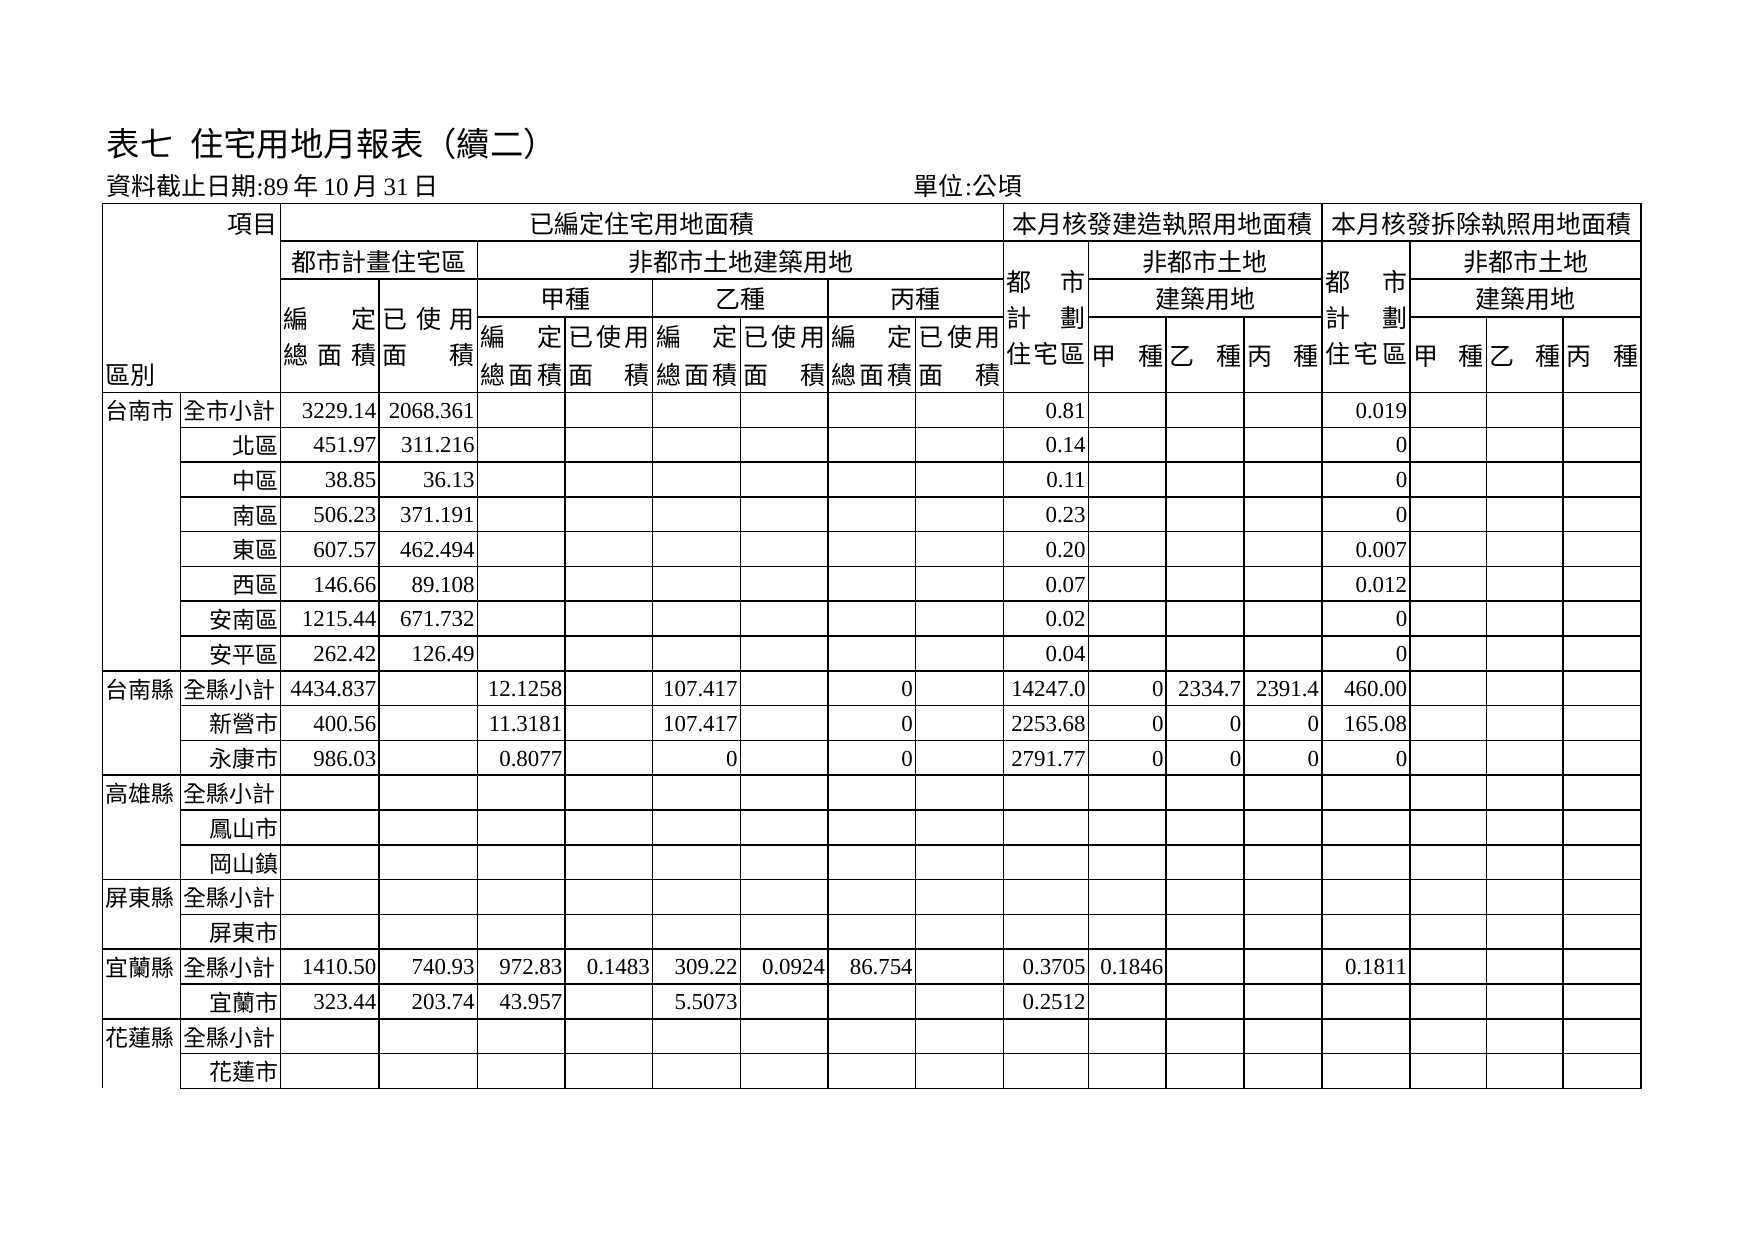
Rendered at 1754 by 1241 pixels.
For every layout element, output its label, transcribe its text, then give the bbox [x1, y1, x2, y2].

table_cell 編定 [478, 318, 564, 354]
table_cell [916, 637, 1003, 670]
table_cell 丙種 [829, 280, 1003, 316]
table_cell [916, 428, 1003, 461]
table_cell [1167, 811, 1243, 844]
table_cell 3229.14 [281, 393, 378, 426]
table_cell [566, 1020, 652, 1053]
table_cell [478, 637, 564, 670]
table_cell [1564, 915, 1640, 948]
table_cell 0 [829, 706, 915, 739]
table_cell 0 [1167, 741, 1243, 774]
table_cell 全市小計 [181, 393, 280, 426]
table_cell 38.85 [281, 463, 378, 496]
table_cell 非都市土地 [1411, 242, 1640, 278]
table_cell [1411, 741, 1486, 774]
table_cell [1487, 776, 1562, 809]
table_cell [653, 915, 740, 948]
table_cell [1564, 846, 1640, 879]
table_cell [916, 811, 1003, 844]
table_cell [478, 846, 564, 879]
table_cell [1167, 776, 1243, 809]
table_cell [741, 637, 827, 670]
table_cell [829, 915, 915, 948]
table_cell [653, 602, 740, 635]
table_header 項目 [196, 204, 280, 240]
table_cell [829, 985, 915, 1018]
table_cell 花蓮縣 [103, 1020, 180, 1087]
table_cell 607.57 [281, 532, 378, 566]
table_cell [566, 1054, 652, 1087]
table_cell [380, 1020, 477, 1053]
table_cell [741, 567, 827, 600]
table_cell 0.1846 [1089, 950, 1165, 983]
table_cell [196, 354, 280, 392]
table_cell [380, 915, 477, 948]
table_cell [1564, 463, 1640, 496]
table_cell [281, 1054, 378, 1087]
table_cell 323.44 [281, 985, 378, 1018]
table_cell [829, 637, 915, 670]
table_cell [916, 846, 1003, 879]
table_cell [741, 1020, 827, 1053]
table_cell 0.1811 [1323, 950, 1409, 983]
table_cell [741, 741, 827, 774]
table_cell [741, 602, 827, 635]
table_cell [1487, 567, 1562, 600]
table_cell [1411, 498, 1486, 531]
table_cell [1089, 532, 1165, 566]
table_cell 全縣小計 [181, 1020, 280, 1053]
table_cell 0 [829, 672, 915, 705]
table_cell [1564, 393, 1640, 426]
table_cell [1323, 846, 1409, 879]
table_cell [1564, 672, 1640, 705]
table_header [103, 204, 196, 240]
table_cell [1245, 846, 1321, 879]
table_cell [380, 672, 477, 705]
table_cell [566, 985, 652, 1018]
table_cell [829, 428, 915, 461]
table_cell 0.1483 [566, 950, 652, 983]
table_cell [916, 880, 1003, 913]
table_cell [653, 637, 740, 670]
table_cell [829, 846, 915, 879]
table_cell 972.83 [478, 950, 564, 983]
table_cell 建築用地 [1411, 280, 1640, 316]
table_cell 2334.7 [1167, 672, 1243, 705]
table_cell 甲種 [1089, 318, 1165, 392]
table_cell [478, 880, 564, 913]
table_cell [478, 1054, 564, 1087]
table_cell [1167, 602, 1243, 635]
table_cell [1167, 532, 1243, 566]
table_cell [1487, 880, 1562, 913]
table_cell [1089, 776, 1165, 809]
table_cell [1089, 428, 1165, 461]
table_cell [916, 1020, 1003, 1053]
table_cell 12.1258 [478, 672, 564, 705]
table_cell [829, 811, 915, 844]
table_cell 1410.50 [281, 950, 378, 983]
table_cell [566, 532, 652, 566]
table_cell [916, 393, 1003, 426]
table_cell [916, 463, 1003, 496]
table_cell 0 [1323, 428, 1409, 461]
table_cell [1089, 498, 1165, 531]
table_cell [566, 706, 652, 739]
table_cell [916, 567, 1003, 600]
table_cell [1167, 393, 1243, 426]
text 表七 住宅用地月報表（續二） [106, 118, 1648, 166]
table_cell 0 [829, 741, 915, 774]
table_cell 0.019 [1323, 393, 1409, 426]
table_cell [1089, 393, 1165, 426]
table_cell 都市 計劃 住宅區 [1004, 242, 1088, 392]
table_cell [281, 1020, 378, 1053]
table_cell 460.00 [1323, 672, 1409, 705]
table_cell [741, 706, 827, 739]
table_cell 安平區 [181, 637, 280, 670]
table_cell [1245, 776, 1321, 809]
table_cell [653, 428, 740, 461]
table_cell [566, 672, 652, 705]
table_cell [566, 846, 652, 879]
table_cell [380, 776, 477, 809]
table_cell [829, 880, 915, 913]
table_cell [1245, 915, 1321, 948]
table_cell 非都市土地 [1089, 242, 1321, 278]
table_cell 0.012 [1323, 567, 1409, 600]
table_cell [566, 880, 652, 913]
table_cell 107.417 [653, 672, 740, 705]
table_cell [566, 567, 652, 600]
table_cell [653, 463, 740, 496]
table_cell 屏東市 [181, 915, 280, 948]
table_cell [1411, 776, 1486, 809]
table_cell [380, 706, 477, 739]
table_cell [1487, 672, 1562, 705]
table_cell [1411, 846, 1486, 879]
table_cell 4434.837 [281, 672, 378, 705]
table_cell [916, 985, 1003, 1018]
table_cell [380, 741, 477, 774]
table_cell [1167, 498, 1243, 531]
table_cell [1004, 1020, 1088, 1053]
table_cell [1411, 602, 1486, 635]
table_cell 309.22 [653, 950, 740, 983]
table_cell 全縣小計 [181, 672, 280, 705]
table_cell [1487, 950, 1562, 983]
table_cell 986.03 [281, 741, 378, 774]
table_cell [1487, 532, 1562, 566]
table_header 本月核發建造執照用地面積 [1004, 204, 1321, 240]
table_cell [829, 463, 915, 496]
table_cell [916, 602, 1003, 635]
table_cell [916, 672, 1003, 705]
table_cell [1564, 498, 1640, 531]
table_cell 岡山鎮 [181, 846, 280, 879]
table_cell 總面積 [653, 354, 740, 392]
table_cell [1167, 637, 1243, 670]
table_cell [829, 776, 915, 809]
table_cell [1245, 567, 1321, 600]
table_cell [1411, 950, 1486, 983]
table_cell [741, 776, 827, 809]
table_cell 面積 [916, 354, 1003, 392]
table_cell [1487, 602, 1562, 635]
table_cell 462.494 [380, 532, 477, 566]
table_cell [103, 278, 196, 316]
table_cell 0 [1323, 741, 1409, 774]
table_cell [1487, 706, 1562, 739]
table_cell [1245, 393, 1321, 426]
table_cell 0 [1089, 741, 1165, 774]
table_cell 已使用 [741, 318, 827, 354]
table_cell [1323, 915, 1409, 948]
table_cell 全縣小計 [181, 950, 280, 983]
table_cell [1167, 985, 1243, 1018]
table_cell [1089, 1020, 1165, 1053]
table_cell 146.66 [281, 567, 378, 600]
table_cell 1215.44 [281, 602, 378, 635]
table_cell [741, 532, 827, 566]
table_cell [1323, 1020, 1409, 1053]
table_cell 5.5073 [653, 985, 740, 1018]
table_cell 面積 [566, 354, 652, 392]
table_cell 671.732 [380, 602, 477, 635]
table_cell [281, 915, 378, 948]
table_cell [1004, 880, 1088, 913]
table_cell [1245, 1054, 1321, 1087]
table_cell [566, 915, 652, 948]
table_cell [1089, 1054, 1165, 1087]
table_cell [1411, 985, 1486, 1018]
table_cell [1411, 393, 1486, 426]
table_cell 全縣小計 [181, 880, 280, 913]
table_cell [1487, 637, 1562, 670]
table_cell [1564, 776, 1640, 809]
table_cell 0 [1167, 706, 1243, 739]
table_cell 總面積 [478, 354, 564, 392]
table_cell [1323, 880, 1409, 913]
table_cell [1167, 463, 1243, 496]
table_cell [653, 1054, 740, 1087]
table_cell [916, 1054, 1003, 1087]
table_cell [478, 776, 564, 809]
table_cell [1089, 602, 1165, 635]
table_cell [566, 498, 652, 531]
table_cell [1245, 985, 1321, 1018]
table_cell 0.2512 [1004, 985, 1088, 1018]
table_cell [1487, 915, 1562, 948]
table_cell [829, 1020, 915, 1053]
table_cell [653, 1020, 740, 1053]
table_cell [1089, 846, 1165, 879]
table_cell 0.007 [1323, 532, 1409, 566]
table_cell [1089, 880, 1165, 913]
table_cell [1564, 811, 1640, 844]
table_cell [653, 846, 740, 879]
table_cell [196, 278, 280, 316]
table_cell [1089, 463, 1165, 496]
table_cell [566, 602, 652, 635]
table_cell [478, 532, 564, 566]
table_cell [1487, 463, 1562, 496]
table_cell 0 [1089, 706, 1165, 739]
table_cell 2253.68 [1004, 706, 1088, 739]
table_cell [1564, 602, 1640, 635]
table_cell [741, 428, 827, 461]
table_cell 451.97 [281, 428, 378, 461]
table_cell [653, 532, 740, 566]
table_cell [1564, 1020, 1640, 1053]
table_cell [1411, 672, 1486, 705]
table_cell [916, 706, 1003, 739]
table_cell 371.191 [380, 498, 477, 531]
table_cell [1564, 637, 1640, 670]
table_cell 0.14 [1004, 428, 1088, 461]
table_cell 台南縣 [103, 672, 180, 774]
table_cell [1089, 637, 1165, 670]
table_cell [1245, 428, 1321, 461]
table_cell 宜蘭縣 [103, 950, 180, 1018]
table_cell 0.11 [1004, 463, 1088, 496]
table_cell [1411, 463, 1486, 496]
table_cell [653, 498, 740, 531]
table_cell 已使用 [566, 318, 652, 354]
table_cell [1487, 846, 1562, 879]
table_cell [478, 393, 564, 426]
table_cell [478, 567, 564, 600]
table_cell 新營市 [181, 706, 280, 739]
table_cell [1487, 498, 1562, 531]
table_header 已編定住宅用地面積 [281, 204, 1003, 240]
table_cell [1167, 567, 1243, 600]
table_cell 台南市 [103, 393, 180, 670]
table_cell [1411, 637, 1486, 670]
table_cell [1564, 428, 1640, 461]
table_cell 建築用地 [1089, 280, 1321, 316]
table_cell 編定 [653, 318, 740, 354]
table_cell 都市 計劃 住宅區 [1323, 242, 1409, 392]
table_cell [1564, 1054, 1640, 1087]
table_cell 區別 [103, 354, 196, 392]
table_cell [1089, 811, 1165, 844]
table_cell [281, 811, 378, 844]
table_cell [478, 498, 564, 531]
table_cell [741, 498, 827, 531]
table_cell [653, 776, 740, 809]
table_cell [1089, 915, 1165, 948]
table_cell [1245, 880, 1321, 913]
table_cell 126.49 [380, 637, 477, 670]
table_cell [741, 393, 827, 426]
table_cell 丙種 [1564, 318, 1640, 392]
table_cell 0 [1323, 463, 1409, 496]
table_cell [1487, 1020, 1562, 1053]
table_cell [829, 498, 915, 531]
table_cell 400.56 [281, 706, 378, 739]
table_cell [1411, 915, 1486, 948]
table_cell [1323, 1054, 1409, 1087]
table_cell 安南區 [181, 602, 280, 635]
table_cell [916, 532, 1003, 566]
table_cell [281, 776, 378, 809]
table_cell 43.957 [478, 985, 564, 1018]
table_cell 0.04 [1004, 637, 1088, 670]
table_cell [380, 880, 477, 913]
table_cell [1323, 811, 1409, 844]
table_cell 高雄縣 [103, 776, 180, 879]
table_cell 中區 [181, 463, 280, 496]
table_cell [1245, 1020, 1321, 1053]
table_cell [916, 915, 1003, 948]
table_cell [916, 776, 1003, 809]
table_cell [1245, 950, 1321, 983]
table_cell 已使用 面積 [380, 280, 477, 392]
table_cell [478, 428, 564, 461]
table_cell 乙種 [1487, 318, 1562, 392]
table_cell [1245, 498, 1321, 531]
table_cell [1411, 880, 1486, 913]
table_cell 0.20 [1004, 532, 1088, 566]
table_cell [478, 602, 564, 635]
table_cell 宜蘭市 [181, 985, 280, 1018]
table_cell [1411, 428, 1486, 461]
table_cell [1564, 950, 1640, 983]
table_cell [566, 637, 652, 670]
table_cell [653, 393, 740, 426]
table_cell [566, 811, 652, 844]
table_cell [478, 1020, 564, 1053]
table_cell [478, 811, 564, 844]
table_cell [566, 428, 652, 461]
table_cell [1487, 741, 1562, 774]
table_cell 總面積 [829, 354, 915, 392]
table_cell [1487, 428, 1562, 461]
table_cell [478, 463, 564, 496]
table_cell [566, 393, 652, 426]
table_cell [829, 602, 915, 635]
table_cell 2068.361 [380, 393, 477, 426]
table_cell 86.754 [829, 950, 915, 983]
table_cell [1487, 1054, 1562, 1087]
table_cell [1004, 776, 1088, 809]
table_cell 編定 [829, 318, 915, 354]
table_cell [829, 567, 915, 600]
table_cell [1487, 811, 1562, 844]
table_cell 0 [1245, 741, 1321, 774]
table_cell 鳳山市 [181, 811, 280, 844]
table_cell [566, 741, 652, 774]
table_cell 2391.4 [1245, 672, 1321, 705]
table_cell 0.0924 [741, 950, 827, 983]
table_cell [741, 915, 827, 948]
table_cell 全縣小計 [181, 776, 280, 809]
table_cell [1089, 567, 1165, 600]
table_cell [1564, 985, 1640, 1018]
table_cell [1245, 463, 1321, 496]
table_cell [1411, 811, 1486, 844]
table_cell [653, 567, 740, 600]
table_cell [566, 776, 652, 809]
table_header 本月核發拆除執照用地面積 [1323, 204, 1640, 240]
table_cell 乙種 [1167, 318, 1243, 392]
table_cell 2791.77 [1004, 741, 1088, 774]
table_cell [829, 393, 915, 426]
table_cell [741, 846, 827, 879]
table_cell 0.02 [1004, 602, 1088, 635]
table_cell [1167, 428, 1243, 461]
table_cell [380, 846, 477, 879]
table_cell [1167, 880, 1243, 913]
table_cell 已使用 [916, 318, 1003, 354]
table_cell 11.3181 [478, 706, 564, 739]
table_cell 非都市土地建築用地 [478, 242, 1003, 278]
table_cell [1004, 915, 1088, 948]
table_cell 編定 總面積 [281, 280, 378, 392]
table_cell [281, 880, 378, 913]
table_cell [1167, 846, 1243, 879]
table_cell 北區 [181, 428, 280, 461]
table_cell 107.417 [653, 706, 740, 739]
table_cell [1411, 532, 1486, 566]
table_cell 0 [653, 741, 740, 774]
table_cell 屏東縣 [103, 880, 180, 948]
table_cell 165.08 [1323, 706, 1409, 739]
table_cell [1411, 567, 1486, 600]
table_cell [916, 498, 1003, 531]
table_cell [1411, 1054, 1486, 1087]
table_cell [1245, 602, 1321, 635]
table_cell [1004, 846, 1088, 879]
table_cell 0 [1245, 706, 1321, 739]
table_cell 0 [1323, 637, 1409, 670]
table_cell 甲種 [1411, 318, 1486, 392]
table_cell [1487, 393, 1562, 426]
table_cell 丙種 [1245, 318, 1321, 392]
table_cell 面積 [741, 354, 827, 392]
table_cell [741, 463, 827, 496]
table_cell 0 [1323, 602, 1409, 635]
table_cell [741, 811, 827, 844]
table_cell [1564, 880, 1640, 913]
table_cell [916, 950, 1003, 983]
table_cell 甲種 [478, 280, 652, 316]
table_cell 0.81 [1004, 393, 1088, 426]
table_cell [380, 1054, 477, 1087]
table_cell 永康市 [181, 741, 280, 774]
table_cell [1089, 985, 1165, 1018]
table_cell [103, 240, 196, 278]
table_cell [196, 240, 280, 278]
table_cell [103, 316, 196, 354]
table_cell 311.216 [380, 428, 477, 461]
table_cell 506.23 [281, 498, 378, 531]
table_cell [1245, 532, 1321, 566]
table_cell [1564, 567, 1640, 600]
table_cell 0.07 [1004, 567, 1088, 600]
table_cell [1004, 1054, 1088, 1087]
table_cell [916, 741, 1003, 774]
table_cell [1323, 776, 1409, 809]
table_cell 花蓮市 [181, 1054, 280, 1087]
table_cell [1411, 706, 1486, 739]
table_cell 740.93 [380, 950, 477, 983]
table_cell 203.74 [380, 985, 477, 1018]
table_cell 0.8077 [478, 741, 564, 774]
table_cell 都市計畫住宅區 [281, 242, 477, 278]
table_cell [1004, 811, 1088, 844]
text 資料截止日期:89年10月31日 單位:公頃 [106, 166, 1648, 203]
table_cell 西區 [181, 567, 280, 600]
table_cell [1245, 811, 1321, 844]
table_cell [196, 316, 280, 354]
table_cell [1323, 985, 1409, 1018]
table_cell [741, 672, 827, 705]
table_cell [1167, 1054, 1243, 1087]
table_cell [1564, 532, 1640, 566]
table_cell 東區 [181, 532, 280, 566]
table_cell [380, 811, 477, 844]
table_cell [653, 880, 740, 913]
table_cell 0 [1323, 498, 1409, 531]
table_cell [1487, 985, 1562, 1018]
table_cell 0 [1089, 672, 1165, 705]
table_cell [281, 846, 378, 879]
table_cell [829, 532, 915, 566]
table_cell [741, 880, 827, 913]
table_cell [741, 985, 827, 1018]
table_cell 乙種 [653, 280, 827, 316]
table_cell [566, 463, 652, 496]
table_cell [829, 1054, 915, 1087]
table_cell 36.13 [380, 463, 477, 496]
table_cell [741, 1054, 827, 1087]
table_cell [1411, 1020, 1486, 1053]
table_cell 南區 [181, 498, 280, 531]
table_cell [653, 811, 740, 844]
table_cell [1245, 637, 1321, 670]
table_cell [478, 915, 564, 948]
table_cell [1167, 1020, 1243, 1053]
table_cell 89.108 [380, 567, 477, 600]
table_cell [1167, 915, 1243, 948]
table_cell 0.3705 [1004, 950, 1088, 983]
table_cell [1167, 950, 1243, 983]
table_cell [1564, 741, 1640, 774]
table_cell 14247.0 [1004, 672, 1088, 705]
table_cell [1564, 706, 1640, 739]
table_cell 0.23 [1004, 498, 1088, 531]
table_cell 262.42 [281, 637, 378, 670]
